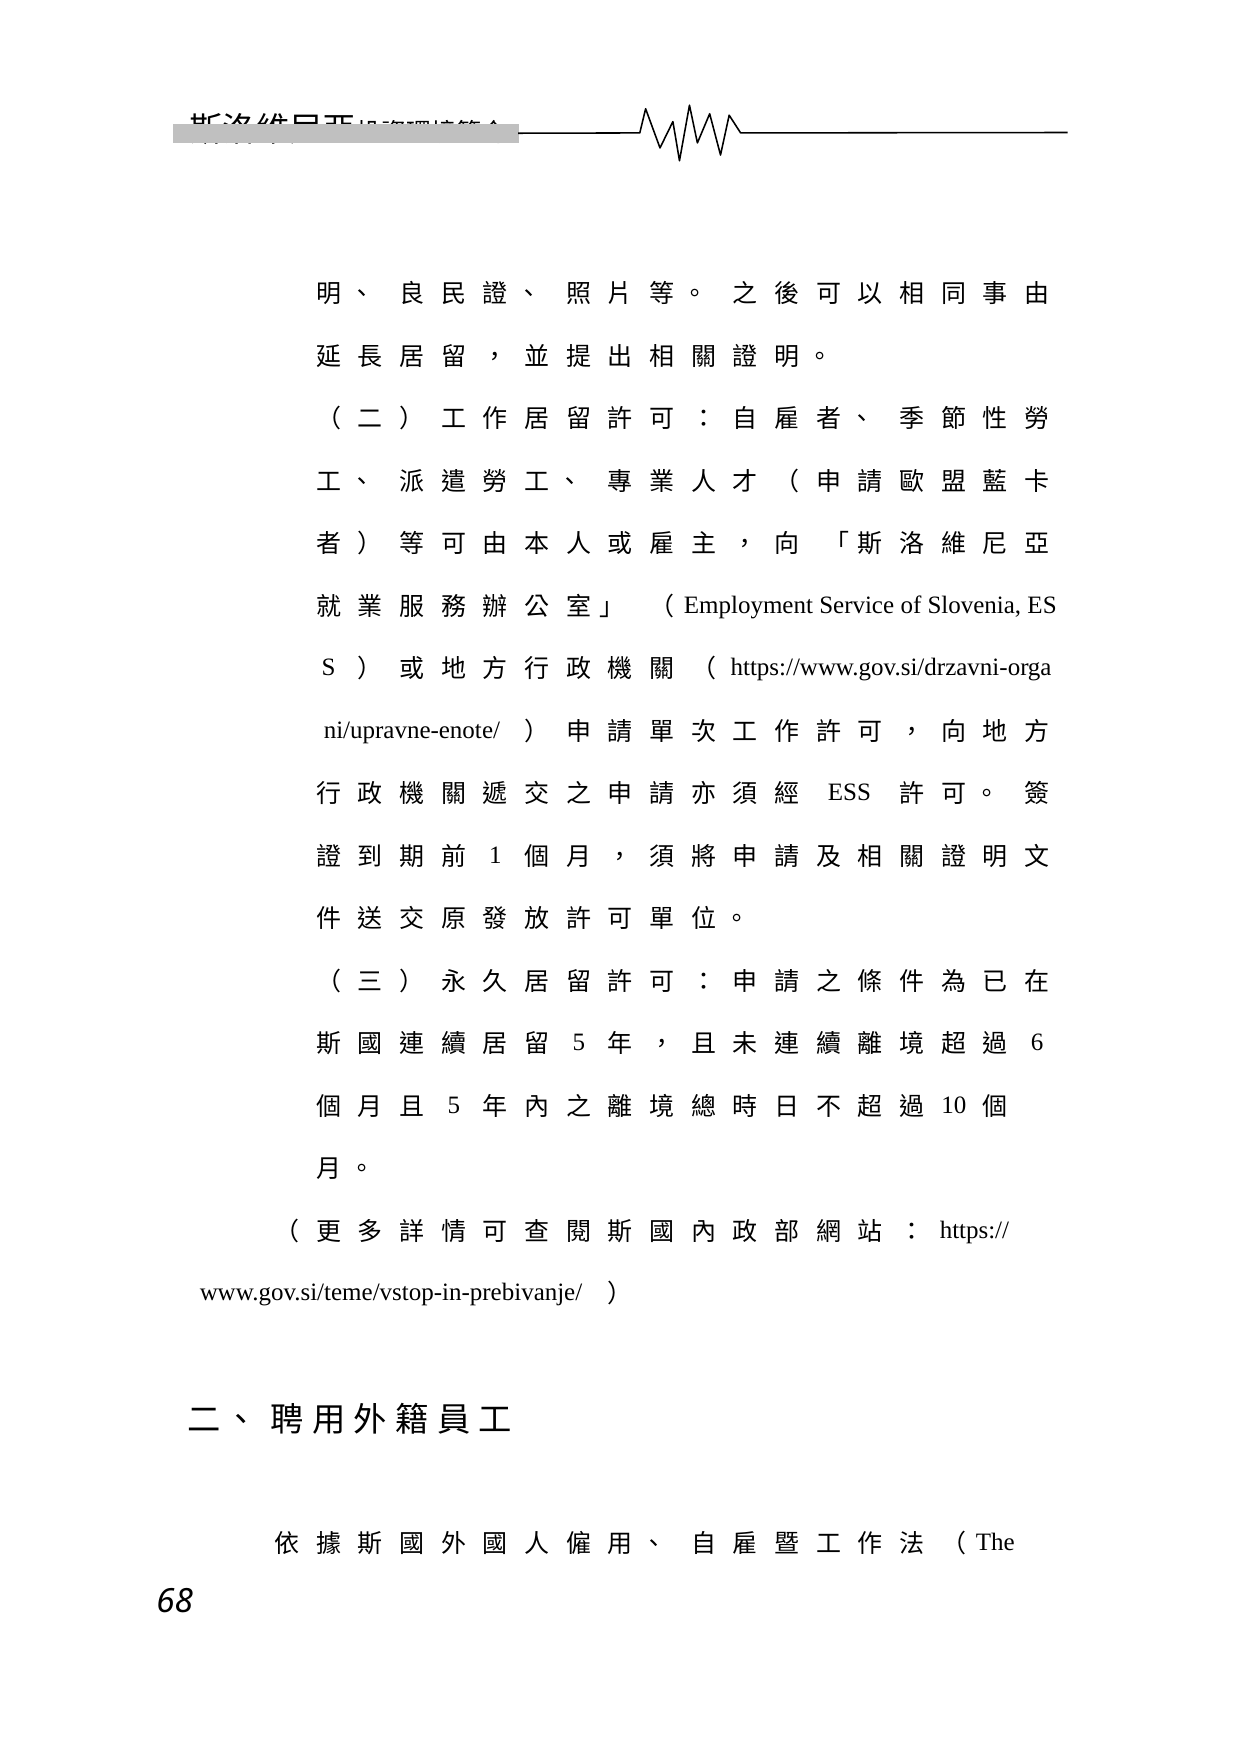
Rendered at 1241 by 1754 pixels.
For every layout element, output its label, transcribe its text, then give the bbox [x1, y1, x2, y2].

text （更多詳情可查閱斯國內政部網站：https://www.gov.si/teme/vstop-in-prebivanje/） [183, 1188, 1058, 1313]
text 依據斯國外國人僱用、自雇暨工作法（The [183, 1500, 1058, 1563]
text 明、良民證、照片等。之後可以相同事由延長居留，並提出相關證明。 [281, 250, 1058, 375]
text 二、聘用外籍員工 [183, 1375, 1058, 1438]
text （二）工作居留許可：自雇者、季節性勞工、派遣勞工、專業人才（申請歐盟藍卡者）等可由本人或雇主，向「斯洛維尼亞就業服務辦公室」（Employment Service of Slovenia, ESS）或地方行政機關（https://www.gov.si/drzavni-organi/upravne-enote/）申請單次工作許可，向地方行政機關遞交之申請亦須經ESS許可。簽證到期前1個月，須將申請及相關證明文件送交原發放許可單位。 [281, 375, 1058, 938]
text （三）永久居留許可：申請之條件為已在斯國連續居留5年，且未連續離境超過6個月且5年內之離境總時日不超過10個月。 [281, 938, 1058, 1188]
